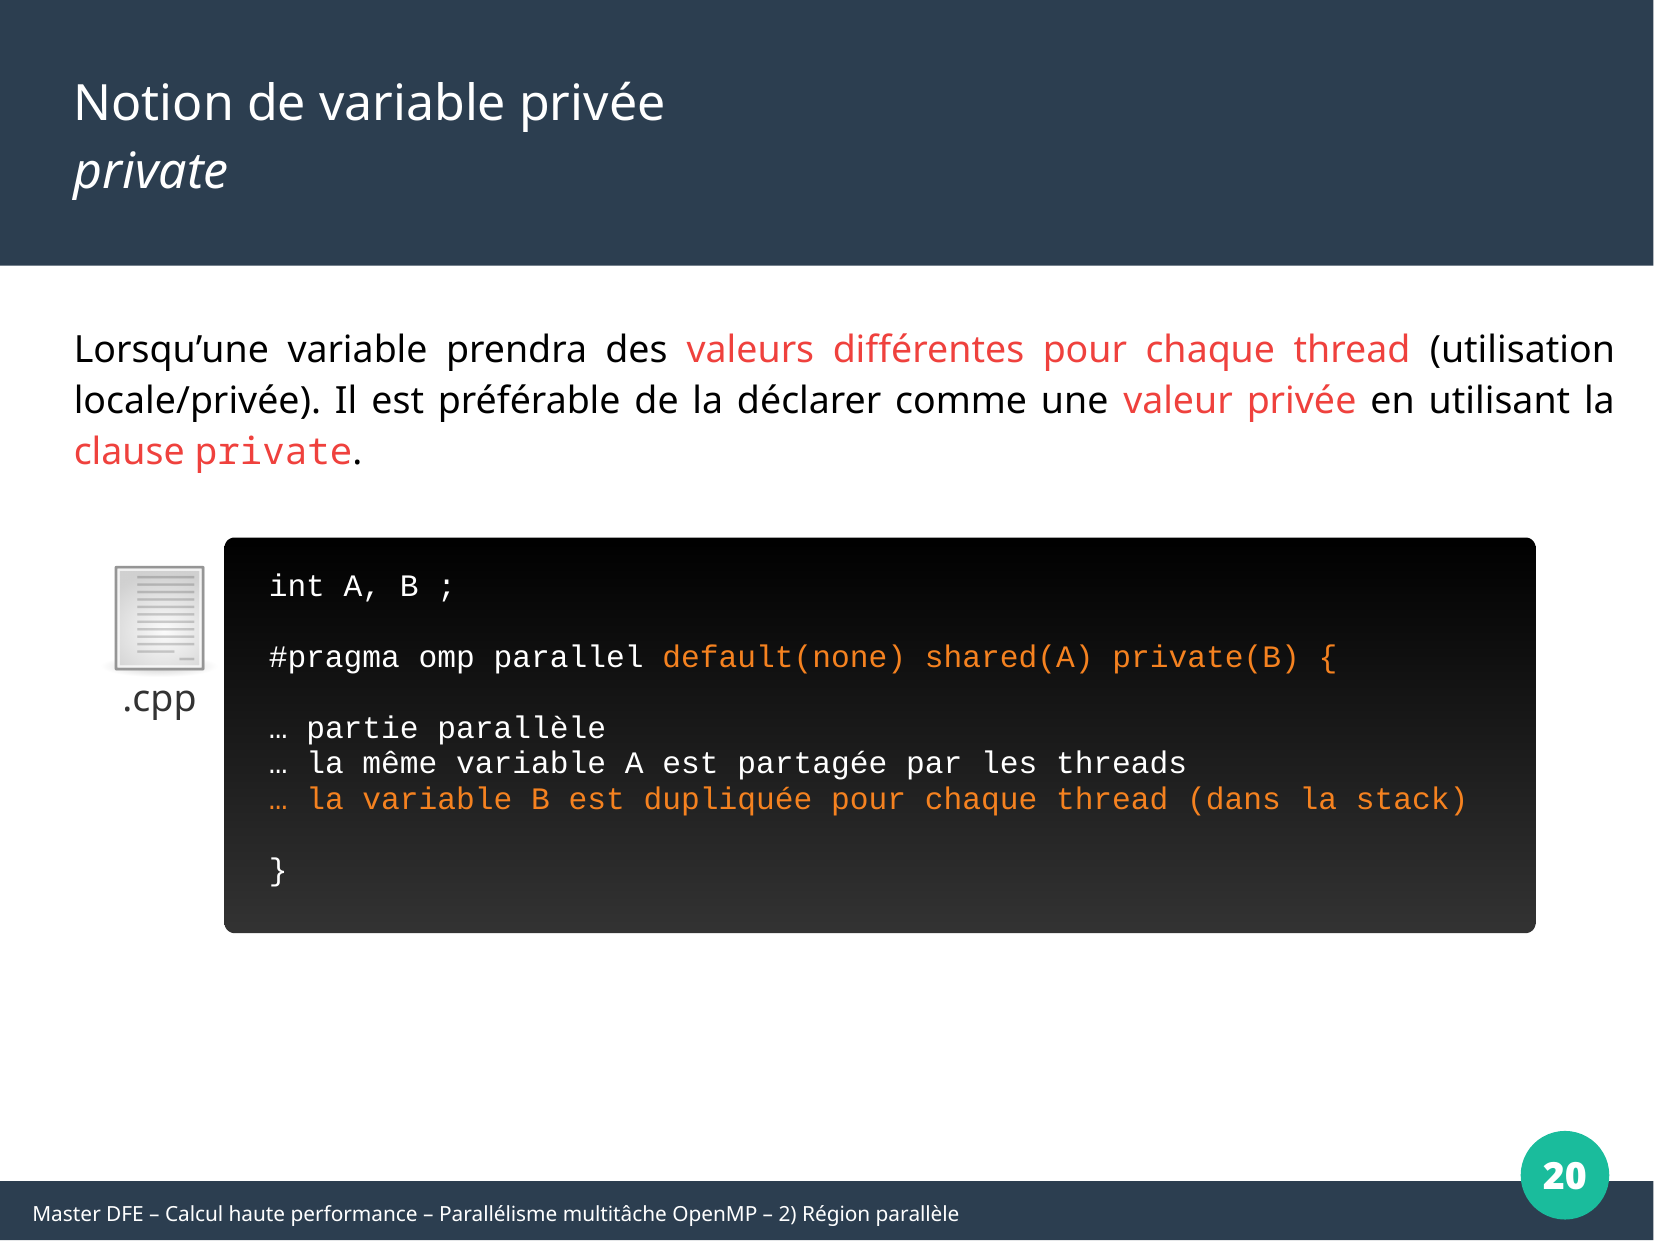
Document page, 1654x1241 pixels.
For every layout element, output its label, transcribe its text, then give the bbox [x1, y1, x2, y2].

text_box Lorsqu’une variable prendra des valeurs différentes pour chaque thread (utilisation locale/privée). Il est préférable de la déclarer comme une valeur privée en utilisant la clause private. [59, 314, 1630, 533]
text_box Master DFE – Calcul haute performance – Parallélisme multitâche OpenMP – 2) Région parallèle [17, 1191, 1436, 1235]
text_box [224, 537, 1536, 934]
text_box Notion de variable privée private [59, 59, 1477, 209]
text_box .cpp [82, 663, 237, 730]
text_box int A, B ; #pragma omp parallel default(none) shared(A) private(B) { … partie parallèle … la même variable A est partagée par les threads … la variable B est dupliquée pour chaque thread (dans la stack) } [254, 563, 1524, 1111]
picture [100, 561, 219, 663]
